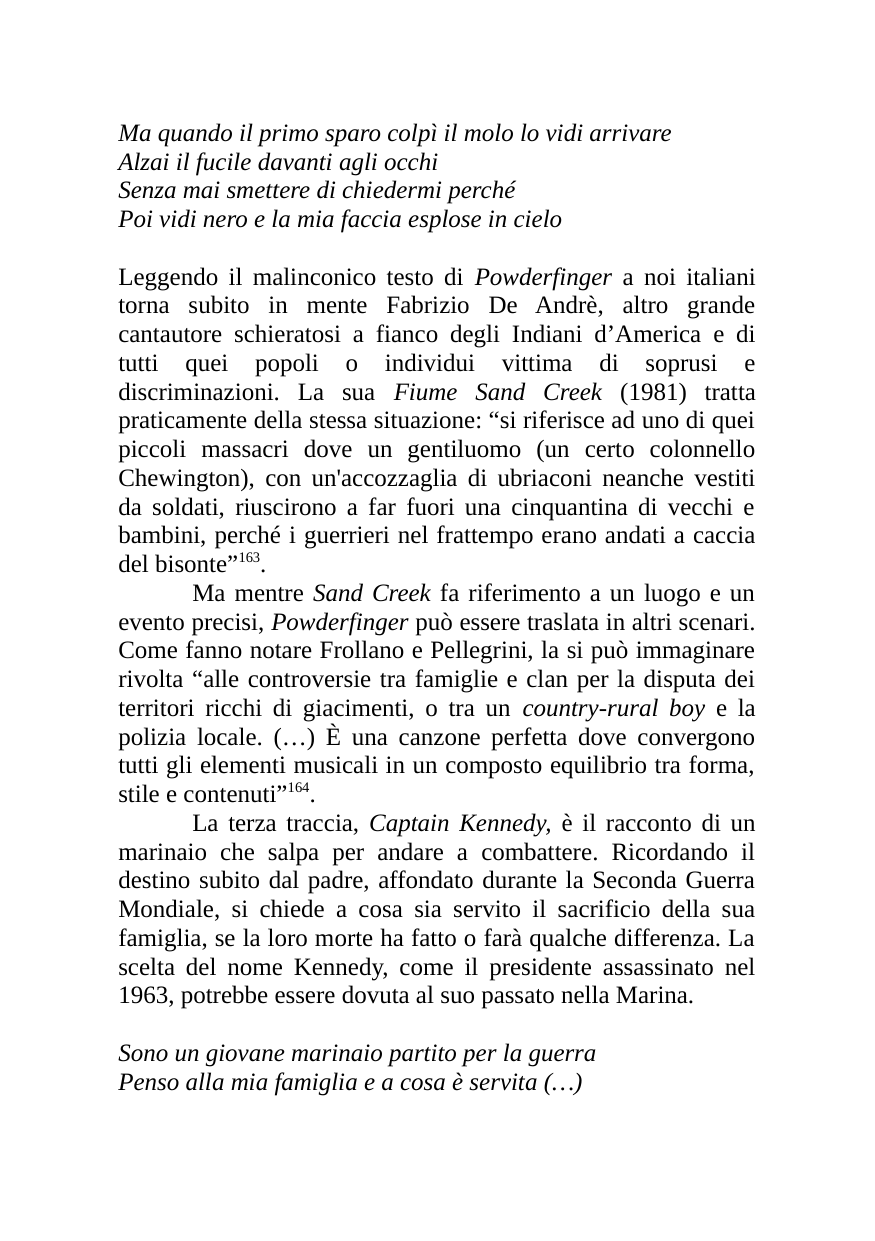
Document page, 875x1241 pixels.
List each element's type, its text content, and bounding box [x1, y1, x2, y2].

text Poi vidi nero e la mia faccia esplose in cielo [118, 204, 756, 233]
subtitle Sono un giovane marinaio partito per la guerra [118, 1038, 756, 1067]
text Alzai il fucile davanti agli occhi [118, 147, 756, 176]
text La terza traccia, Captain Kennedy, è il racconto di un marinaio che salpa per andare a combattere. Ricordando il destino subito dal padre, affondato durante la Seconda Guerra Mondiale, si chiede a cosa sia servito il sacrificio della sua famiglia, se la loro morte ha fatto o farà qualche differenza. La scelta del nome Kennedy, come il presidente assassinato nel 1963, potrebbe essere dovuta al suo passato nella Marina. [118, 808, 756, 1009]
text Ma mentre Sand Creek fa riferimento a un luogo e un evento precisi, Powderfinger può essere traslata in altri scenari. Come fanno notare Frollano e Pellegrini, la si può immaginare rivolta “alle controversie tra famiglie e clan per la disputa dei territori ricchi di giacimenti, o tra un country-rural boy e la polizia locale. (…) È una canzone perfetta dove convergono tutti gli elementi musicali in un composto equilibrio tra forma, stile e contenuti”. [118, 578, 756, 808]
text Leggendo il malinconico testo di Powderfinger a noi italiani torna subito in mente Fabrizio De Andrè, altro grande cantautore schieratosi a fianco degli Indiani d’America e di tutti quei popoli o individui vittima di soprusi e discriminazioni. La sua Fiume Sand Creek (1981) tratta praticamente della stessa situazione: “si riferisce ad uno di quei piccoli massacri dove un gentiluomo (un certo colonnello Chewington), con un'accozzaglia di ubriaconi neanche vestiti da soldati, riuscirono a far fuori una cinquantina di vecchi e bambini, perché i guerrieri nel frattempo erano andati a caccia del bisonte”. [118, 262, 756, 578]
text Senza mai smettere di chiedermi perché [118, 176, 756, 204]
text Ma quando il primo sparo colpì il molo lo vidi arrivare [118, 118, 756, 147]
text Penso alla mia famiglia e a cosa è servita (…) [118, 1067, 756, 1096]
